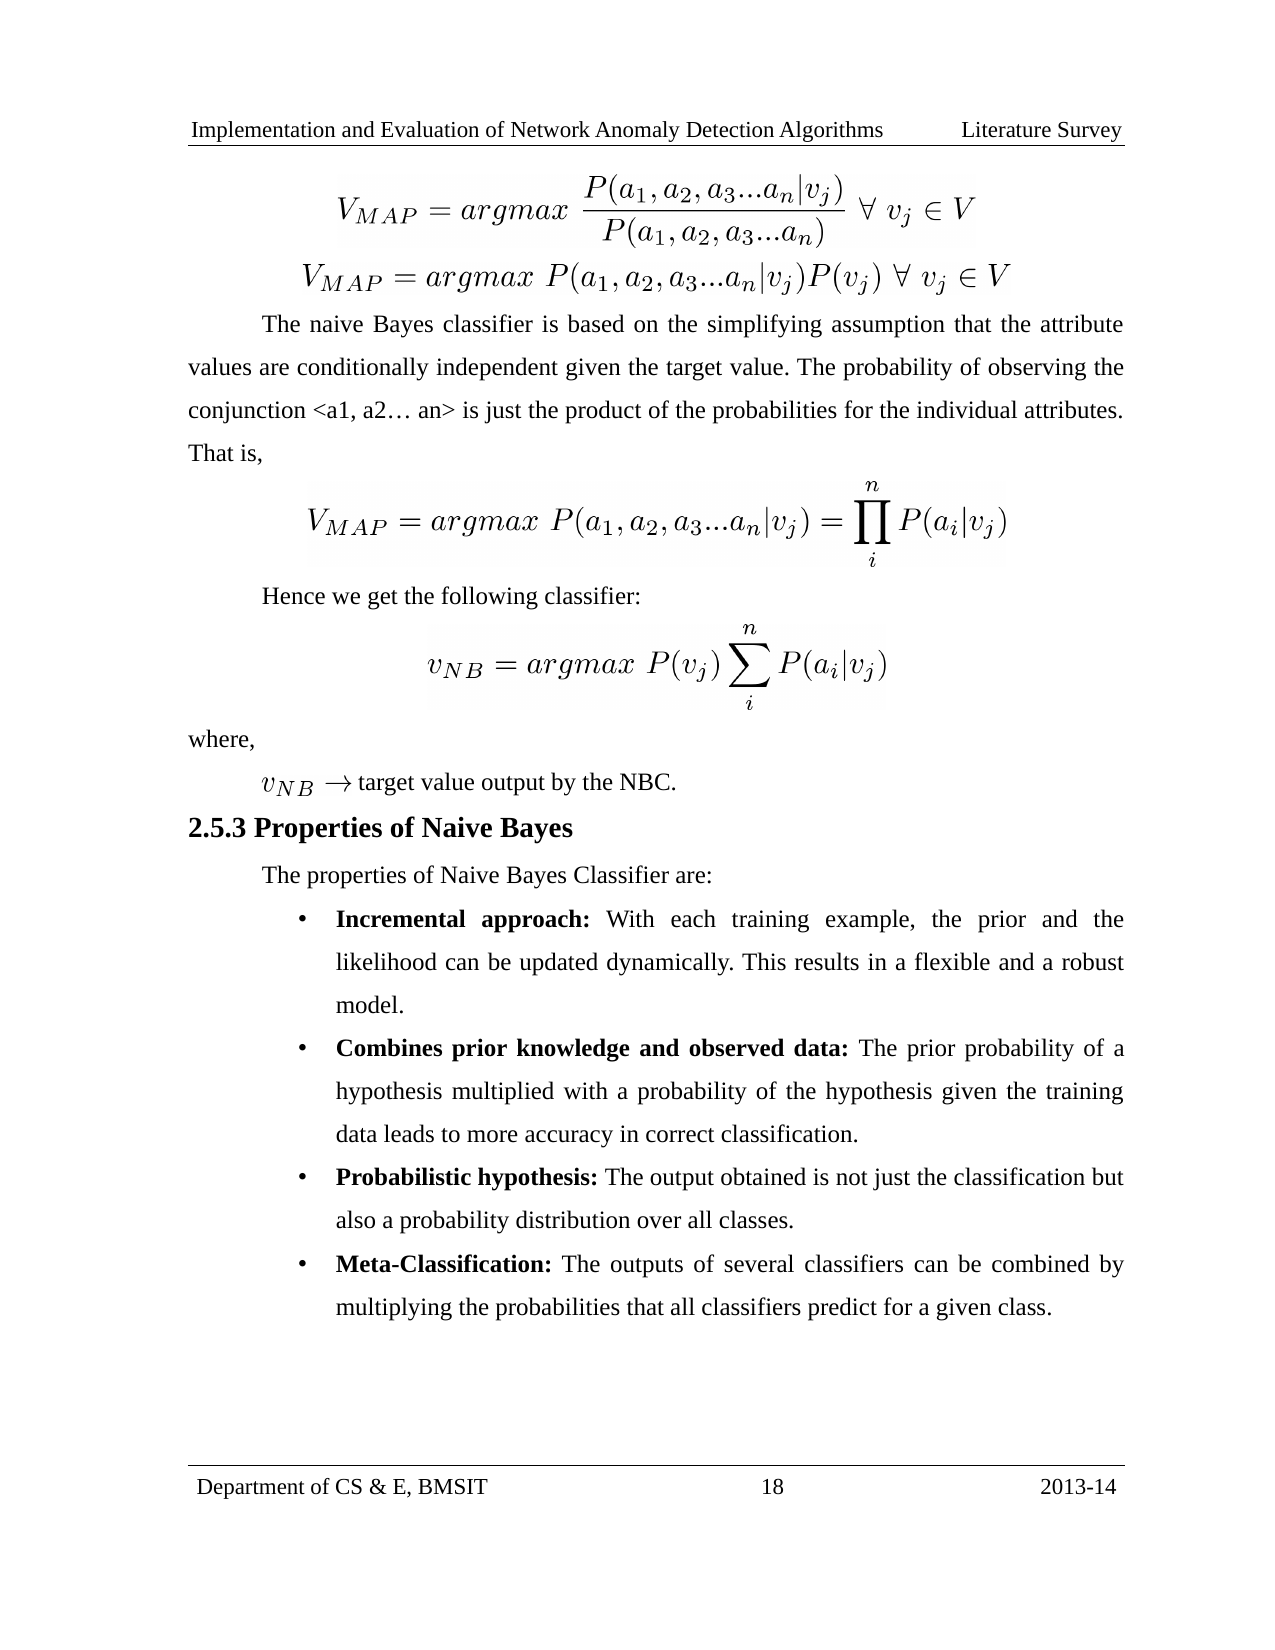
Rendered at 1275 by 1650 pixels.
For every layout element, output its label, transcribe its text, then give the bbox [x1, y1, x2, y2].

text The naive Bayes classifier is based on the simplifying assumption that the attribute values are conditionally independent given the target value. The probability of observing the conjunction <a1, a2… an> is just the product of the probabilities for the individual attributes. That is, [188, 309, 1125, 467]
picture [307, 481, 1006, 567]
list Meta-Classification: The outputs of several classifiers can be combined by multiplying the probabilities that all classifiers predict for a given class. [298, 1249, 1125, 1321]
list Incremental approach: With each training example, the prior and the likelihood can be updated dynamically. This results in a flexible and a robust model. [298, 904, 1125, 1019]
subtitle 2.5.3 Properties of Naive Bayes [188, 810, 1125, 844]
picture [261, 775, 352, 796]
picture [302, 262, 1011, 295]
text target value output by the NBC. [188, 767, 1125, 796]
list Probabilistic hypothesis: The output obtained is not just the classification but also a probability distribution over all classes. [298, 1162, 1125, 1234]
text Hence we get the following classifier: [188, 581, 1125, 610]
picture [427, 624, 886, 710]
picture [337, 174, 976, 248]
text where, [188, 724, 1125, 753]
text The properties of Naive Bayes Classifier are: [188, 861, 1125, 889]
list Combines prior knowledge and observed data: The prior probability of a hypothesis multiplied with a probability of the hypothesis given the training data leads to more accuracy in correct classification. [298, 1033, 1125, 1148]
